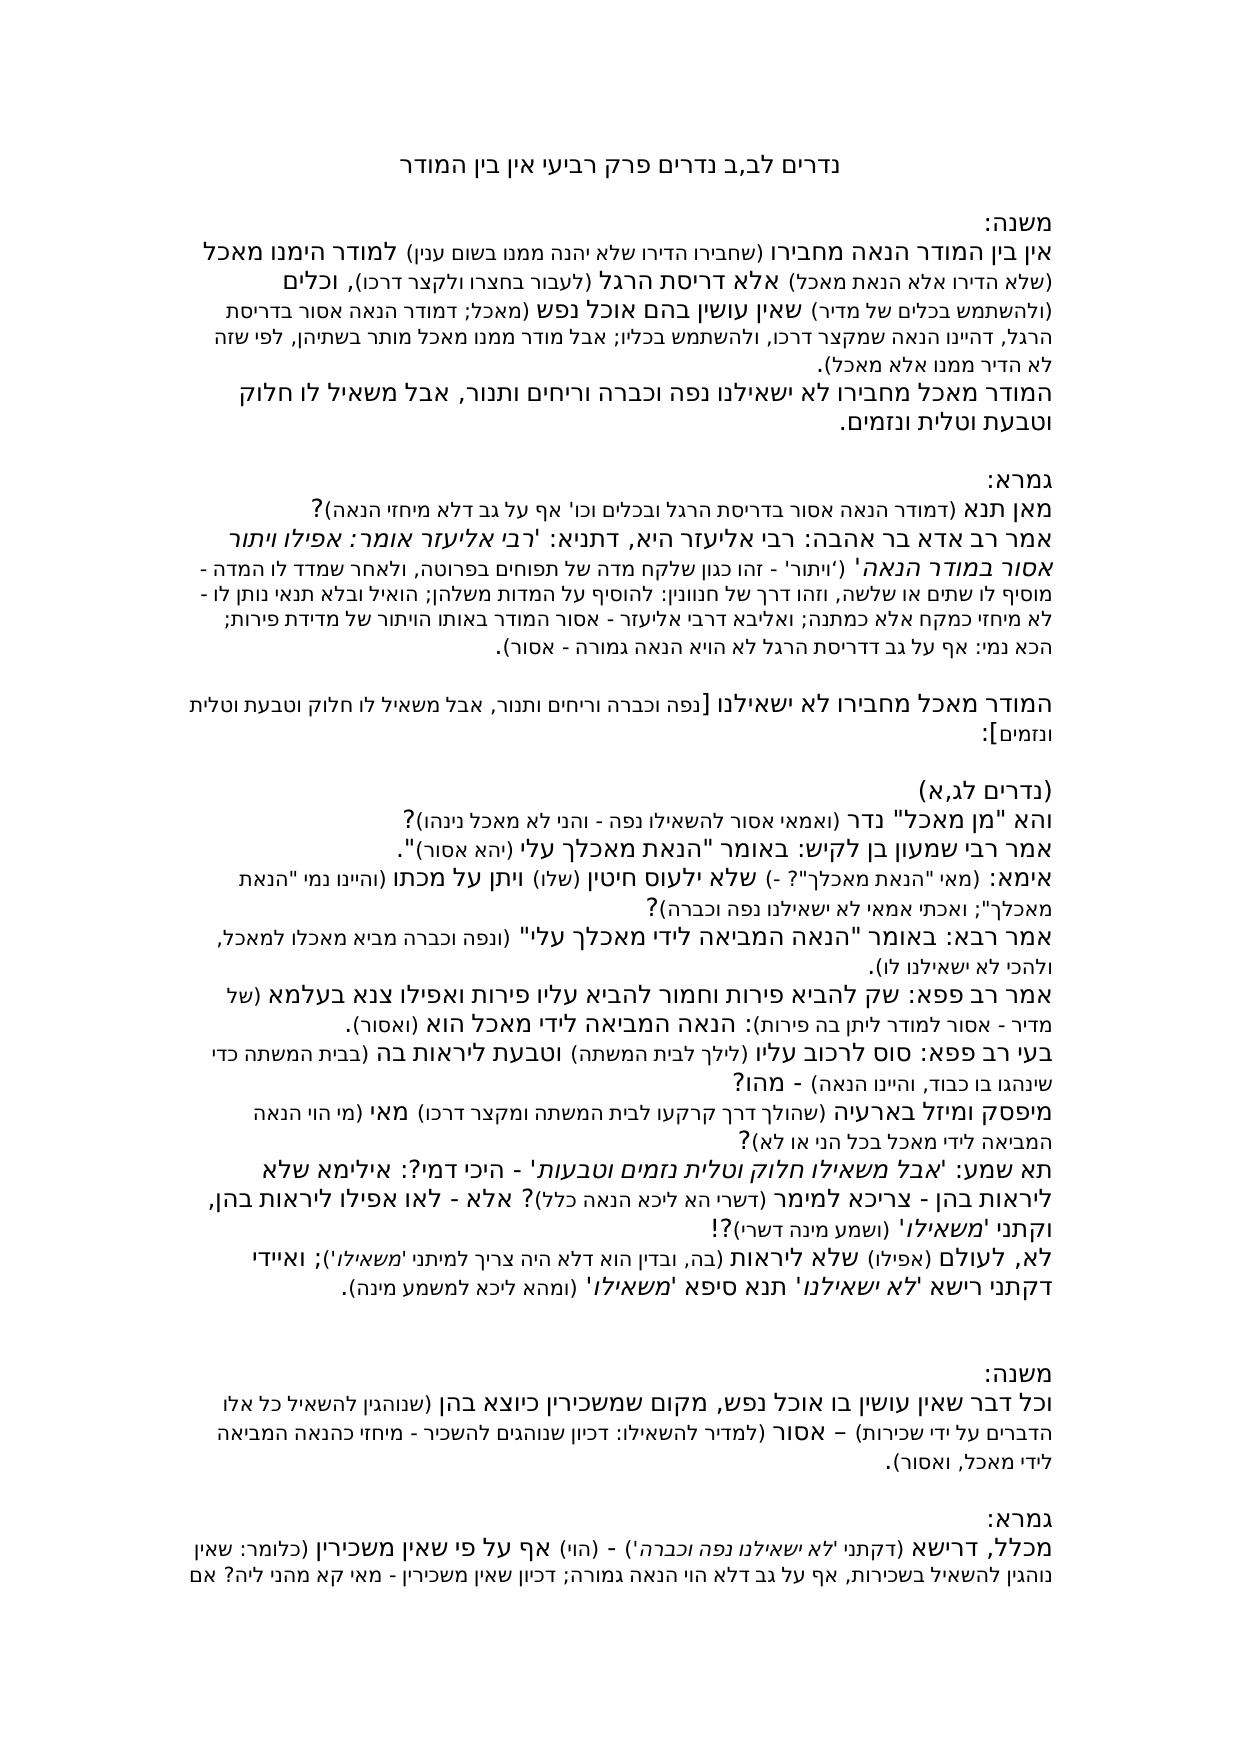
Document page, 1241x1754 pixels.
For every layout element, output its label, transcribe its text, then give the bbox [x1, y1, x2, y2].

text (נדרים לג,א) [187, 776, 1053, 805]
text משנה: [187, 208, 1053, 237]
text המודר מאכל מחבירו לא ישאילנו נפה וכברה וריחים ותנור, אבל משאיל לו חלוק וטבעת וטלית ונזמים. [187, 378, 1053, 437]
text וכל דבר שאין עושין בו אוכל נפש, מקום שמשכירין כיוצא בהן (שנוהגין להשאיל כל אלו הדברים על ידי שכירות) – אסור (למדיר להשאילו: דכיון שנוהגים להשכיר - מיחזי כהנאה המביאה לידי מאכל, ואסור). [187, 1388, 1053, 1476]
text משנה: [187, 1359, 1053, 1388]
text מאן תנא (דמודר הנאה אסור בדריסת הרגל ובכלים וכו' אף על גב דלא מיחזי הנאה)? [187, 495, 1053, 524]
text גמרא: [187, 1504, 1053, 1534]
text אמר רבי שמעון בן לקיש: באומר "הנאת מאכלך עלי (יהא אסור)". [187, 834, 1053, 863]
text תא שמע: 'אבל משאילו חלוק וטלית נזמים וטבעות' - היכי דמי?: אילימא שלא ליראות בהן - צריכא למימר (דשרי הא ליכא הנאה כלל)? אלא - לאו אפילו ליראות בהן, וקתני 'משאילו' (ושמע מינה דשרי)?! [187, 1155, 1053, 1243]
text אימא: (מאי "הנאת מאכלך"? -) שלא ילעוס חיטין (שלו) ויתן על מכתו (והיינו נמי "הנאת מאכלך"; ואכתי אמאי לא ישאילנו נפה וכברה)? [187, 863, 1053, 922]
text אמר רבא: באומר "הנאה המביאה לידי מאכלך עלי" (ונפה וכברה מביא מאכלו למאכל, ולהכי לא ישאילנו לו). [187, 922, 1053, 980]
text המודר מאכל מחבירו לא ישאילנו [נפה וכברה וריחים ותנור, אבל משאיל לו חלוק וטבעת וטלית ונזמים]: [187, 689, 1053, 747]
text לא, לעולם (אפילו) שלא ליראות (בה, ובדין הוא דלא היה צריך למיתני 'משאילו'); ואיידי דקתני רישא 'לא ישאילנו' תנא סיפא 'משאילו' (ומהא ליכא למשמע מינה). [187, 1243, 1053, 1301]
text אמר רב פפא: שק להביא פירות וחמור להביא עליו פירות ואפילו צנא בעלמא (של מדיר - אסור למודר ליתן בה פירות): הנאה המביאה לידי מאכל הוא (ואסור). [187, 980, 1053, 1039]
text בעי רב פפא: סוס לרכוב עליו (לילך לבית המשתה) וטבעת ליראות בה (בבית המשתה כדי שינהגו בו כבוד, והיינו הנאה) - מהו? [187, 1039, 1053, 1097]
text מיפסק ומיזל בארעיה (שהולך דרך קרקעו לבית המשתה ומקצר דרכו) מאי (מי הוי הנאה המביאה לידי מאכל בכל הני או לא)? [187, 1097, 1053, 1155]
text והא "מן מאכל" נדר (ואמאי אסור להשאילו נפה - והני לא מאכל נינהו)? [187, 805, 1053, 834]
text נדרים לב,ב נדרים פרק רביעי אין בין המודר [187, 150, 1053, 179]
text אמר רב אדא בר אהבה: רבי אליעזר היא, דתניא: 'רבי אליעזר אומר: אפילו ויתור אסור במודר הנאה' (‘ויתור' - זהו כגון שלקח מדה של תפוחים בפרוטה, ולאחר שמדד לו המדה - מוסיף לו שתים או שלשה, וזהו דרך של חנוונין: להוסיף על המדות משלהן; הואיל ובלא תנאי נותן לו - לא מיחזי כמקח אלא כמתנה; ואליבא דרבי אליעזר - אסור המודר באותו הויתור של מדידת פירות; הכא נמי: אף על גב דדריסת הרגל לא הויא הנאה גמורה - אסור). [187, 524, 1053, 660]
text גמרא: [187, 466, 1053, 495]
text אין בין המודר הנאה מחבירו (שחבירו הדירו שלא יהנה ממנו בשום ענין) למודר הימנו מאכל (שלא הדירו אלא הנאת מאכל) אלא דריסת הרגל (לעבור בחצרו ולקצר דרכו), וכלים (ולהשתמש בכלים של מדיר) שאין עושין בהם אוכל נפש (מאכל; דמודר הנאה אסור בדריסת הרגל, דהיינו הנאה שמקצר דרכו, ולהשתמש בכליו; אבל מודר ממנו מאכל מותר בשתיהן, לפי שזה לא הדיר ממנו אלא מאכל). [187, 237, 1053, 378]
text מכלל, דרישא (דקתני 'לא ישאילנו נפה וכברה') - (הוי) אף על פי שאין משכירין (כלומר: שאין נוהגין להשאיל בשכירות, אף על גב דלא הוי הנאה גמורה; דכיון שאין משכירין - מאי קא מהני ליה? אם [187, 1534, 1053, 1587]
